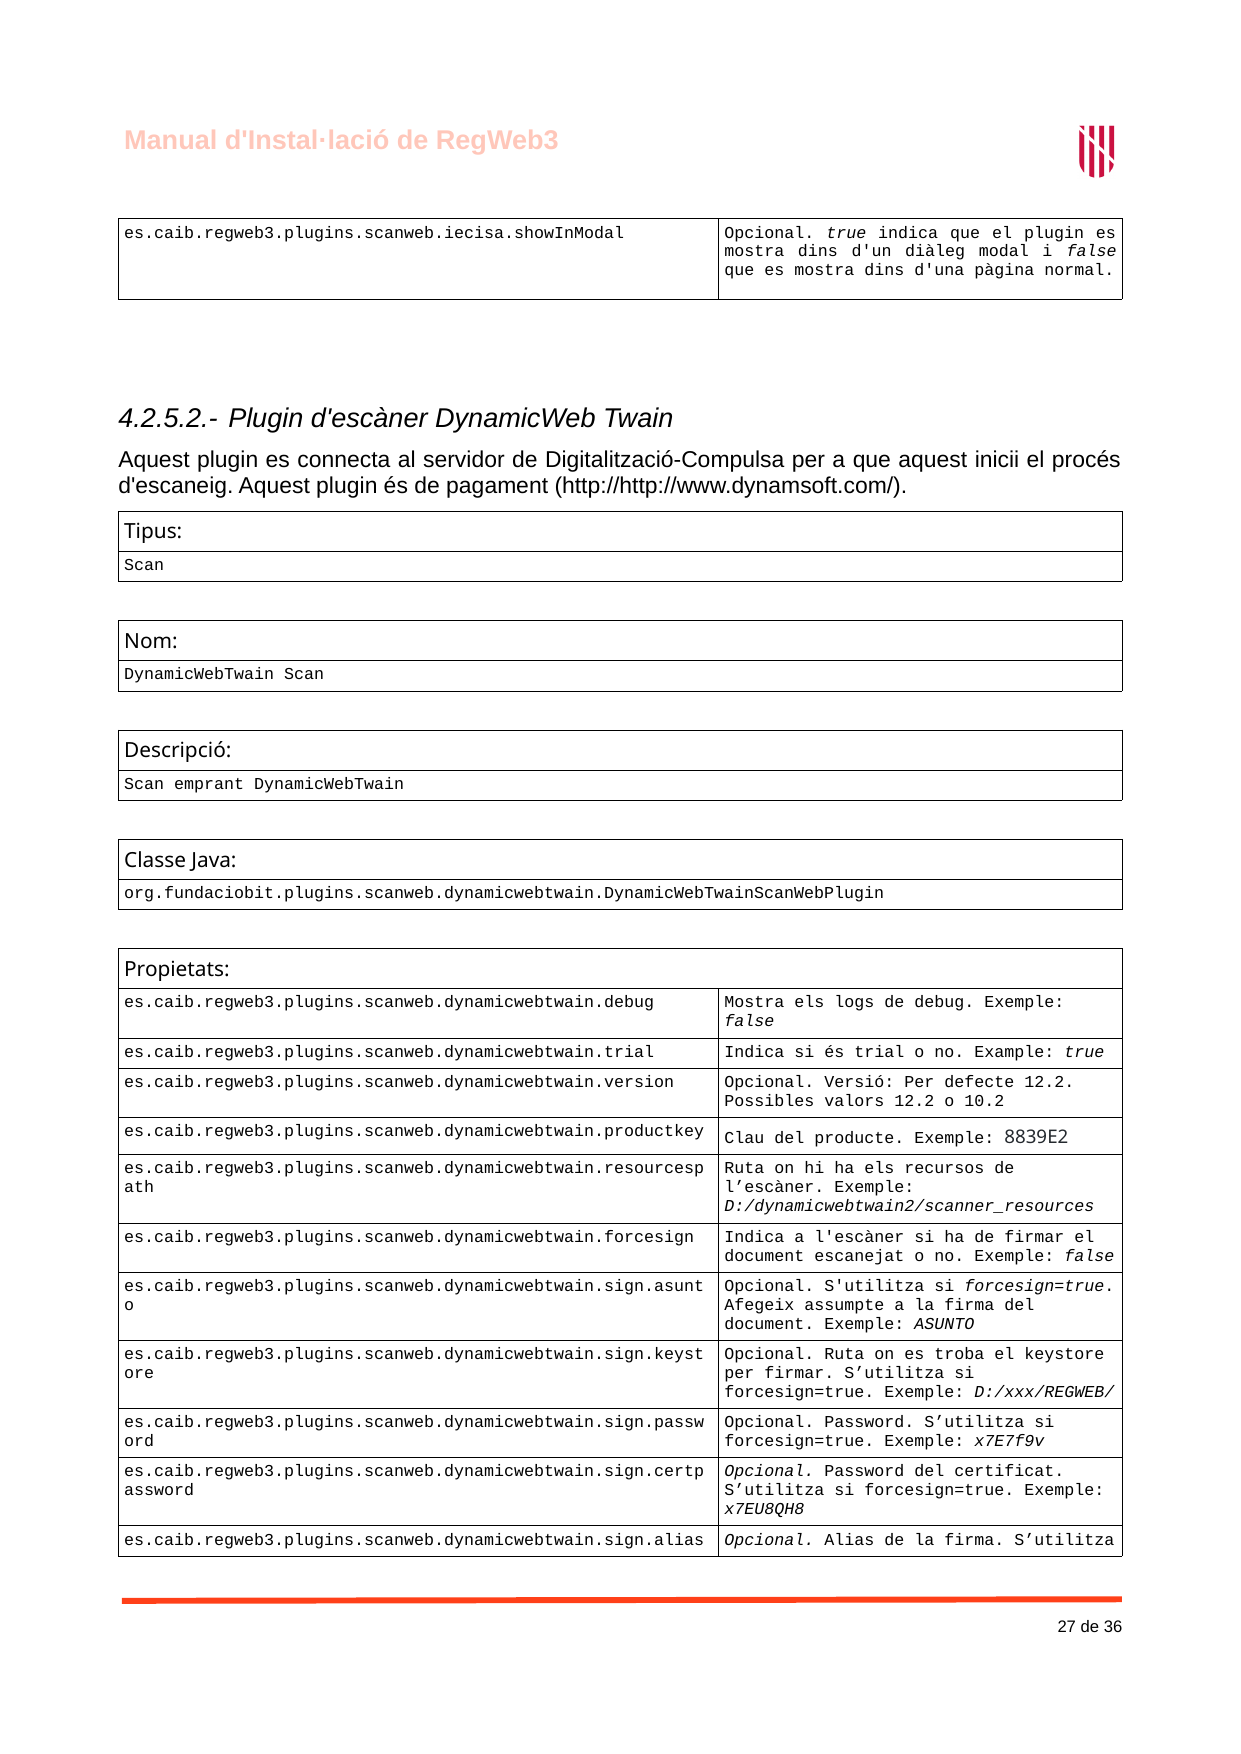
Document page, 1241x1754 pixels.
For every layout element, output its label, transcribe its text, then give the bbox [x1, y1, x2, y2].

table_cell es.caib.regweb3.plugins.scanweb.dynamicwebtwain.sign.certpassword [119, 1458, 718, 1525]
table_cell es.caib.regweb3.plugins.scanweb.dynamicwebtwain.sign.keystore [119, 1341, 718, 1408]
table_cell Opcional. Password del certificat. S’utilitza si forcesign=true. Exemple: x7EU8QH8 [719, 1458, 1122, 1525]
table_cell Indica a l'escàner si ha de firmar el document escanejat o no. Exemple: false [719, 1224, 1122, 1272]
table_cell DynamicWebTwain Scan [119, 661, 1122, 691]
table_cell Opcional. Alias de la firma. S’utilitza [719, 1526, 1122, 1556]
table_header Propietats: [119, 949, 1122, 988]
table_cell Clau del producte. Exemple: 8839E2 [719, 1118, 1122, 1154]
table_cell Scan [119, 552, 1122, 581]
picture [1076, 123, 1117, 179]
table_cell Opcional. Versió: Per defecte 12.2. Possibles valors 12.2 o 10.2 [719, 1069, 1122, 1117]
table_cell Mostra els logs de debug. Exemple: false [719, 989, 1122, 1037]
table_cell es.caib.regweb3.plugins.scanweb.iecisa.showInModal [119, 219, 718, 299]
table_cell Ruta on hi ha els recursos de l’escàner. Exemple: D:/dynamicwebtwain2/scanner_resources [719, 1155, 1122, 1222]
table_cell es.caib.regweb3.plugins.scanweb.dynamicwebtwain.sign.password [119, 1409, 718, 1457]
table_cell Opcional. S'utilitza si forcesign=true. Afegeix assumpte a la firma del document. Exemple: ASUNTO [719, 1273, 1122, 1340]
table_header Descripció: [119, 731, 1122, 769]
table_cell Opcional. Ruta on es troba el keystore per firmar. S’utilitza si forcesign=true. Exemple: D:/xxx/REGWEB/ [719, 1341, 1122, 1408]
table_cell Scan emprant DynamicWebTwain [119, 771, 1122, 800]
table_cell es.caib.regweb3.plugins.scanweb.dynamicwebtwain.resourcespath [119, 1155, 718, 1222]
table_cell es.caib.regweb3.plugins.scanweb.dynamicwebtwain.productkey [119, 1118, 718, 1154]
table_cell Opcional. Password. S’utilitza si forcesign=true. Exemple: x7E7f9v [719, 1409, 1122, 1457]
text Aquest plugin es connecta al servidor de Digitalització-Compulsa per a que aquest inicii el procés d'escaneig. Aquest plugin és de pagament (http://http://www.dynamsoft.com/). [118, 446, 1122, 498]
table_cell es.caib.regweb3.plugins.scanweb.dynamicwebtwain.sign.alias [119, 1526, 718, 1556]
table_cell es.caib.regweb3.plugins.scanweb.dynamicwebtwain.debug [119, 989, 718, 1037]
table_header Tipus: [119, 512, 1122, 551]
table_header Nom: [119, 621, 1122, 660]
table_cell es.caib.regweb3.plugins.scanweb.dynamicwebtwain.forcesign [119, 1224, 718, 1272]
table_header Classe Java: [119, 840, 1122, 879]
table_cell es.caib.regweb3.plugins.scanweb.dynamicwebtwain.version [119, 1069, 718, 1117]
table_cell es.caib.regweb3.plugins.scanweb.dynamicwebtwain.trial [119, 1039, 718, 1068]
table_cell es.caib.regweb3.plugins.scanweb.dynamicwebtwain.sign.asunto [119, 1273, 718, 1340]
table_cell Opcional. true indica que el plugin es mostra dins d'un diàleg modal i false que es mostra dins d'una pàgina normal. [719, 219, 1122, 299]
table_cell Indica si és trial o no. Example: true [719, 1039, 1122, 1068]
table_cell org.fundaciobit.plugins.scanweb.dynamicwebtwain.DynamicWebTwainScanWebPlugin [119, 880, 1122, 909]
subtitle Plugin d'escàner DynamicWeb Twain [118, 402, 1122, 433]
